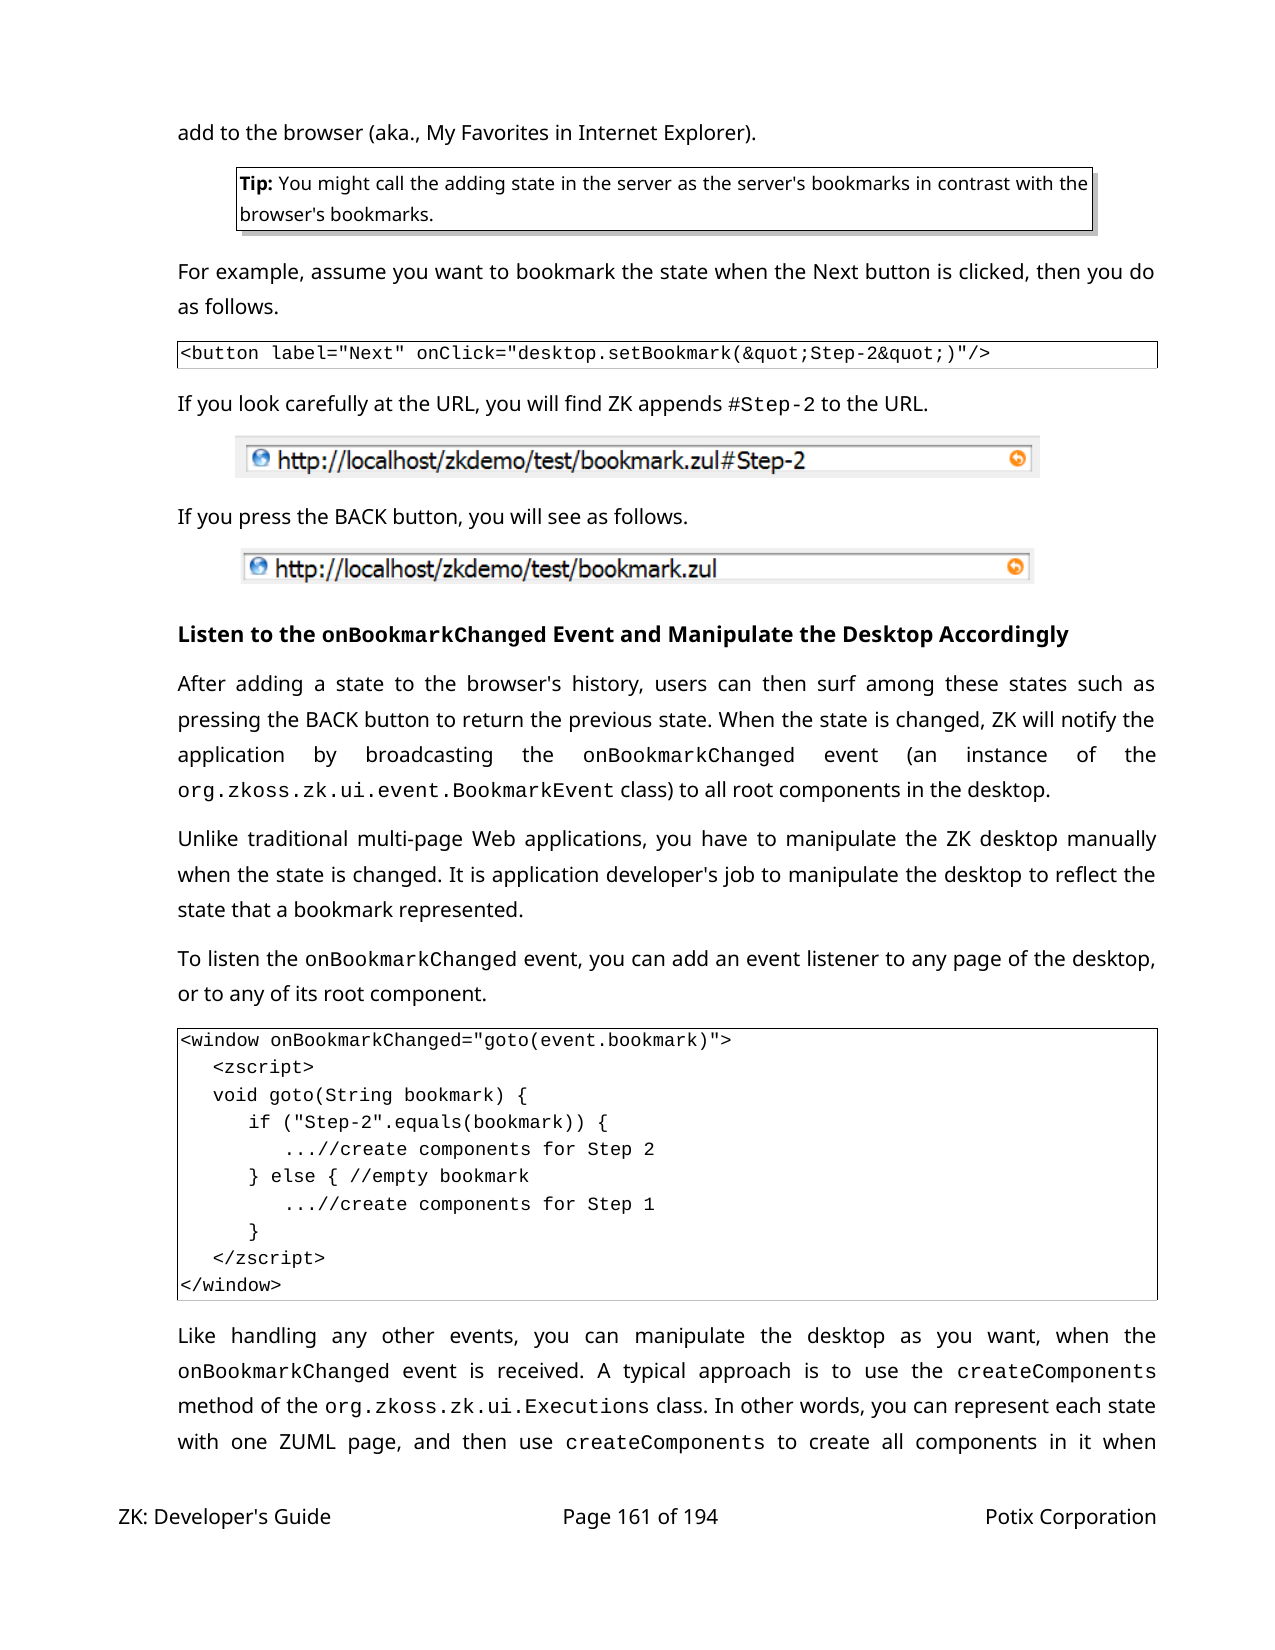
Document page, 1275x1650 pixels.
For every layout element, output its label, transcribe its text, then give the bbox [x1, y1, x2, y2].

picture [240, 548, 1035, 584]
text <button label="Next" onClick="desktop.setBookmark(&quot;Step-2&quot;)"/> [178, 342, 1157, 368]
text </zscript> [178, 1246, 1157, 1270]
text Like handling any other events, you can manipulate the desktop as you want, when the onBookmarkChanged event is received. A typical approach is to use the createComponents method of the org.zkoss.zk.ui.Executions class. In other words, you can represent each state with one ZUML page, and then use createComponents to create all components in it when [177, 1321, 1157, 1456]
text If you press the BACK button, you will see as follows. [177, 503, 1157, 531]
text Tip: You might call the adding state in the server as the server's bookmarks in contrast with the browser's bookmarks. [237, 168, 1092, 230]
text <window onBookmarkChanged="goto(event.bookmark)"> [178, 1029, 1157, 1052]
text if ("Step-2".equals(bookmark)) { [178, 1110, 1157, 1134]
text ...//create components for Step 2 [178, 1137, 1157, 1161]
text For example, assume you want to bookmark the state when the Next button is clicked, then you do as follows. [177, 257, 1157, 320]
subtitle Listen to the onBookmarkChanged Event and Manipulate the Desktop Accordingly [177, 573, 1157, 649]
text To listen the onBookmarkChanged event, you can add an event listener to any page of the desktop, or to any of its root component. [177, 944, 1157, 1008]
text } else { //empty bookmark [178, 1164, 1157, 1188]
text <zscript> [178, 1055, 1157, 1080]
text </window> [178, 1273, 1157, 1300]
text Unlike traditional multi-page Web applications, you have to manipulate the ZK desktop manually when the state is changed. It is application developer's job to manipulate the desktop to reflect the state that a bookmark represented. [177, 824, 1157, 923]
text After adding a state to the browser's history, users can then surf among these states such as pressing the BACK button to return the previous state. When the state is changed, ZK will notify the application by broadcasting the onBookmarkChanged event (an instance of the org.zkoss.zk.ui.event.BookmarkEvent class) to all root components in the desktop. [177, 669, 1157, 804]
text add to the browser (aka., My Favorites in Internet Explorer). [177, 118, 1157, 146]
text ...//create components for Step 1 [178, 1191, 1157, 1216]
picture [235, 435, 1040, 478]
text } [178, 1218, 1157, 1243]
text If you look carefully at the URL, you will find ZK appends #Step-2 to the URL. [177, 389, 1157, 417]
text void goto(String bookmark) { [178, 1083, 1157, 1107]
